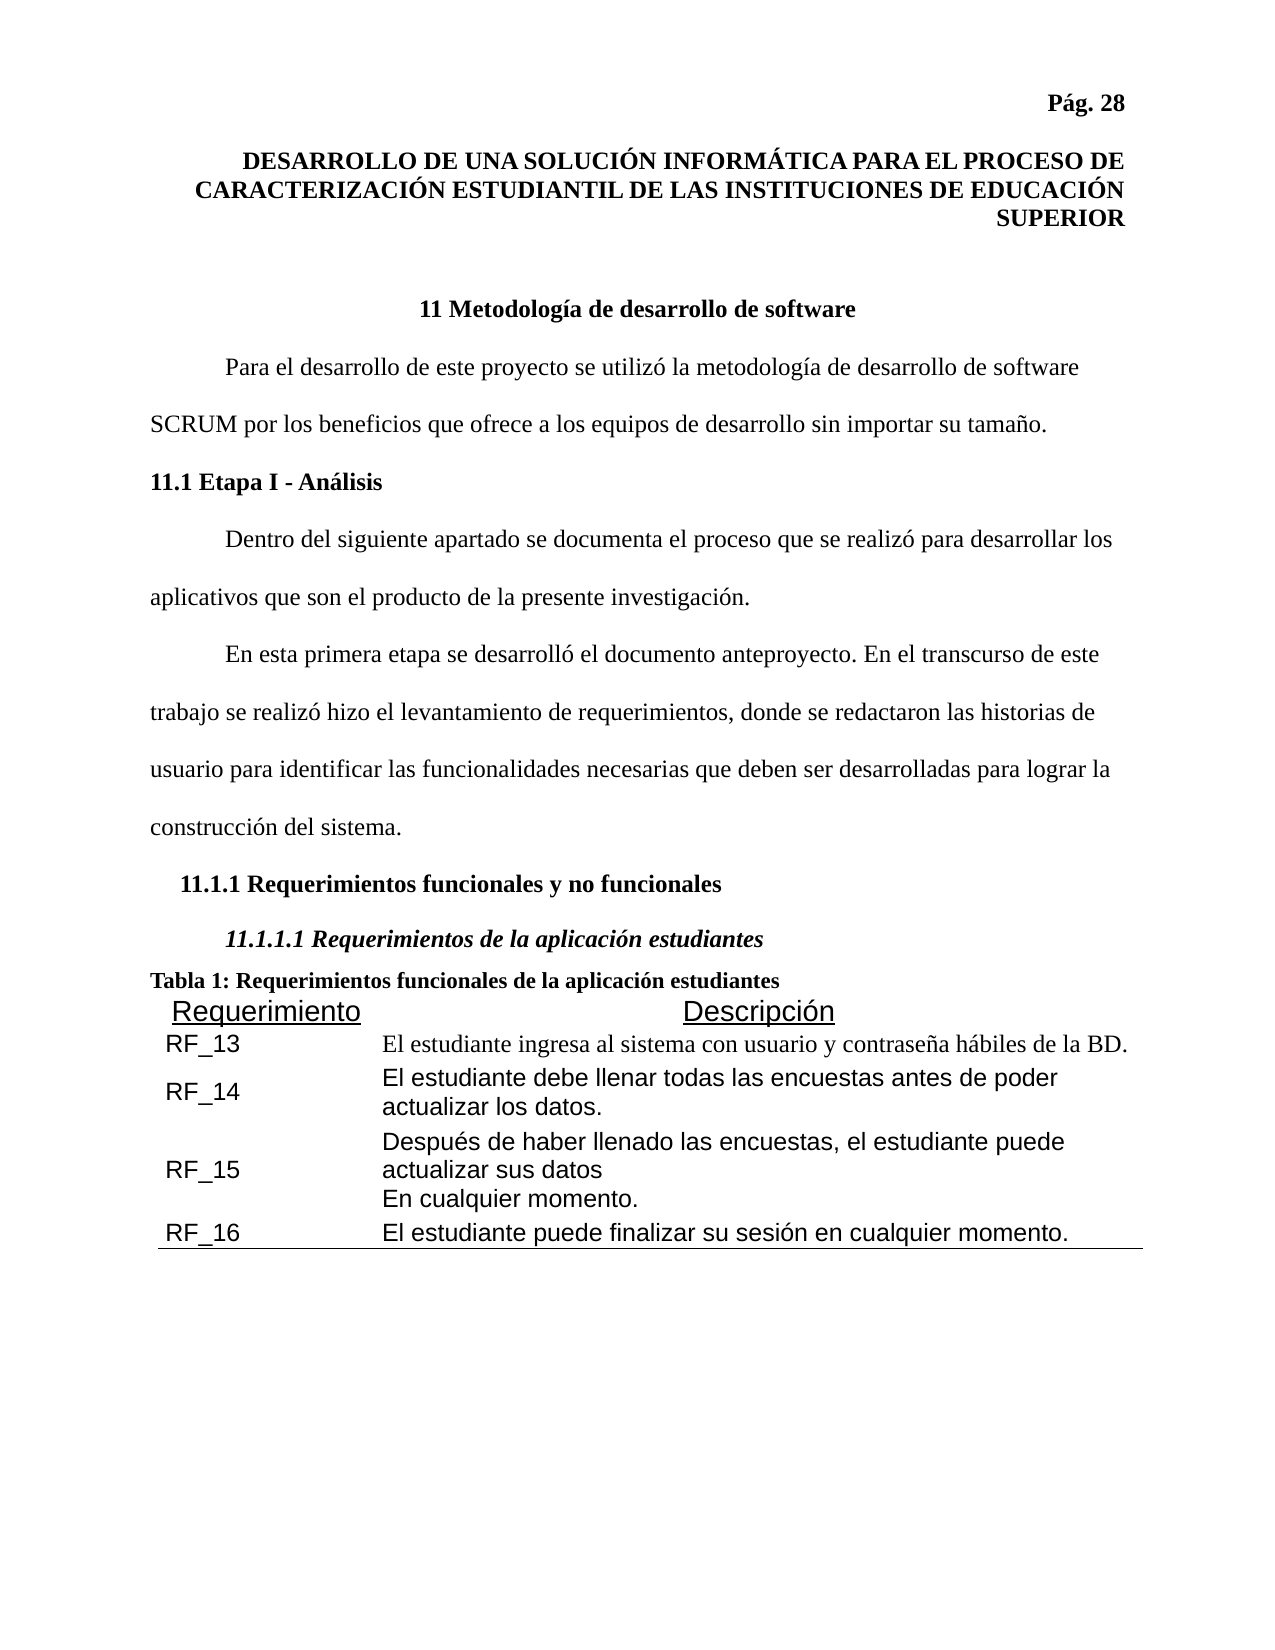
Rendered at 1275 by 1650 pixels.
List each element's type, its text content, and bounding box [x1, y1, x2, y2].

subtitle 11.1.1.1 Requerimientos de la aplicación estudiantes [150, 924, 1125, 953]
text Dentro del siguiente apartado se documenta el proceso que se realizó para desarrollar los aplicativos que son el producto de la presente investigación. [150, 524, 1125, 611]
list 11.1.1 Requerimientos funcionales y no funcionales [150, 869, 1125, 898]
table_cell El estudiante puede finalizar su sesión en cualquier momento. [375, 1216, 1143, 1248]
text Tabla 1: Requerimientos funcionales de la aplicación estudiantes [150, 967, 1125, 994]
list 11.1 Etapa I - Análisis [150, 467, 1125, 496]
text En esta primera etapa se desarrolló el documento anteproyecto. En el transcurso de este trabajo se realizó hizo el levantamiento de requerimientos, donde se redactaron las historias de usuario para identificar las funcionalidades necesarias que deben ser desarrolladas para lograr la construcción del sistema. [150, 639, 1125, 841]
table_cell El estudiante ingresa al sistema con usuario y contraseña hábiles de la BD. [375, 1028, 1143, 1060]
table_cell RF_13 [158, 1028, 374, 1060]
subtitle 11 Metodología de desarrollo de software [150, 294, 1125, 323]
table_header Requerimiento [158, 994, 374, 1027]
table_cell RF_16 [158, 1216, 374, 1248]
table_cell RF_15 [158, 1123, 374, 1216]
table_header Descripción [375, 994, 1143, 1027]
text Para el desarrollo de este proyecto se utilizó la metodología de desarrollo de software SCRUM por los beneficios que ofrece a los equipos de desarrollo sin importar su tamaño. [150, 352, 1125, 438]
table_cell Después de haber llenado las encuestas, el estudiante puede actualizar sus datos En cualquier momento. [375, 1123, 1143, 1216]
table_cell RF_14 [158, 1060, 374, 1123]
table_cell El estudiante debe llenar todas las encuestas antes de poder actualizar los datos. [375, 1060, 1143, 1123]
